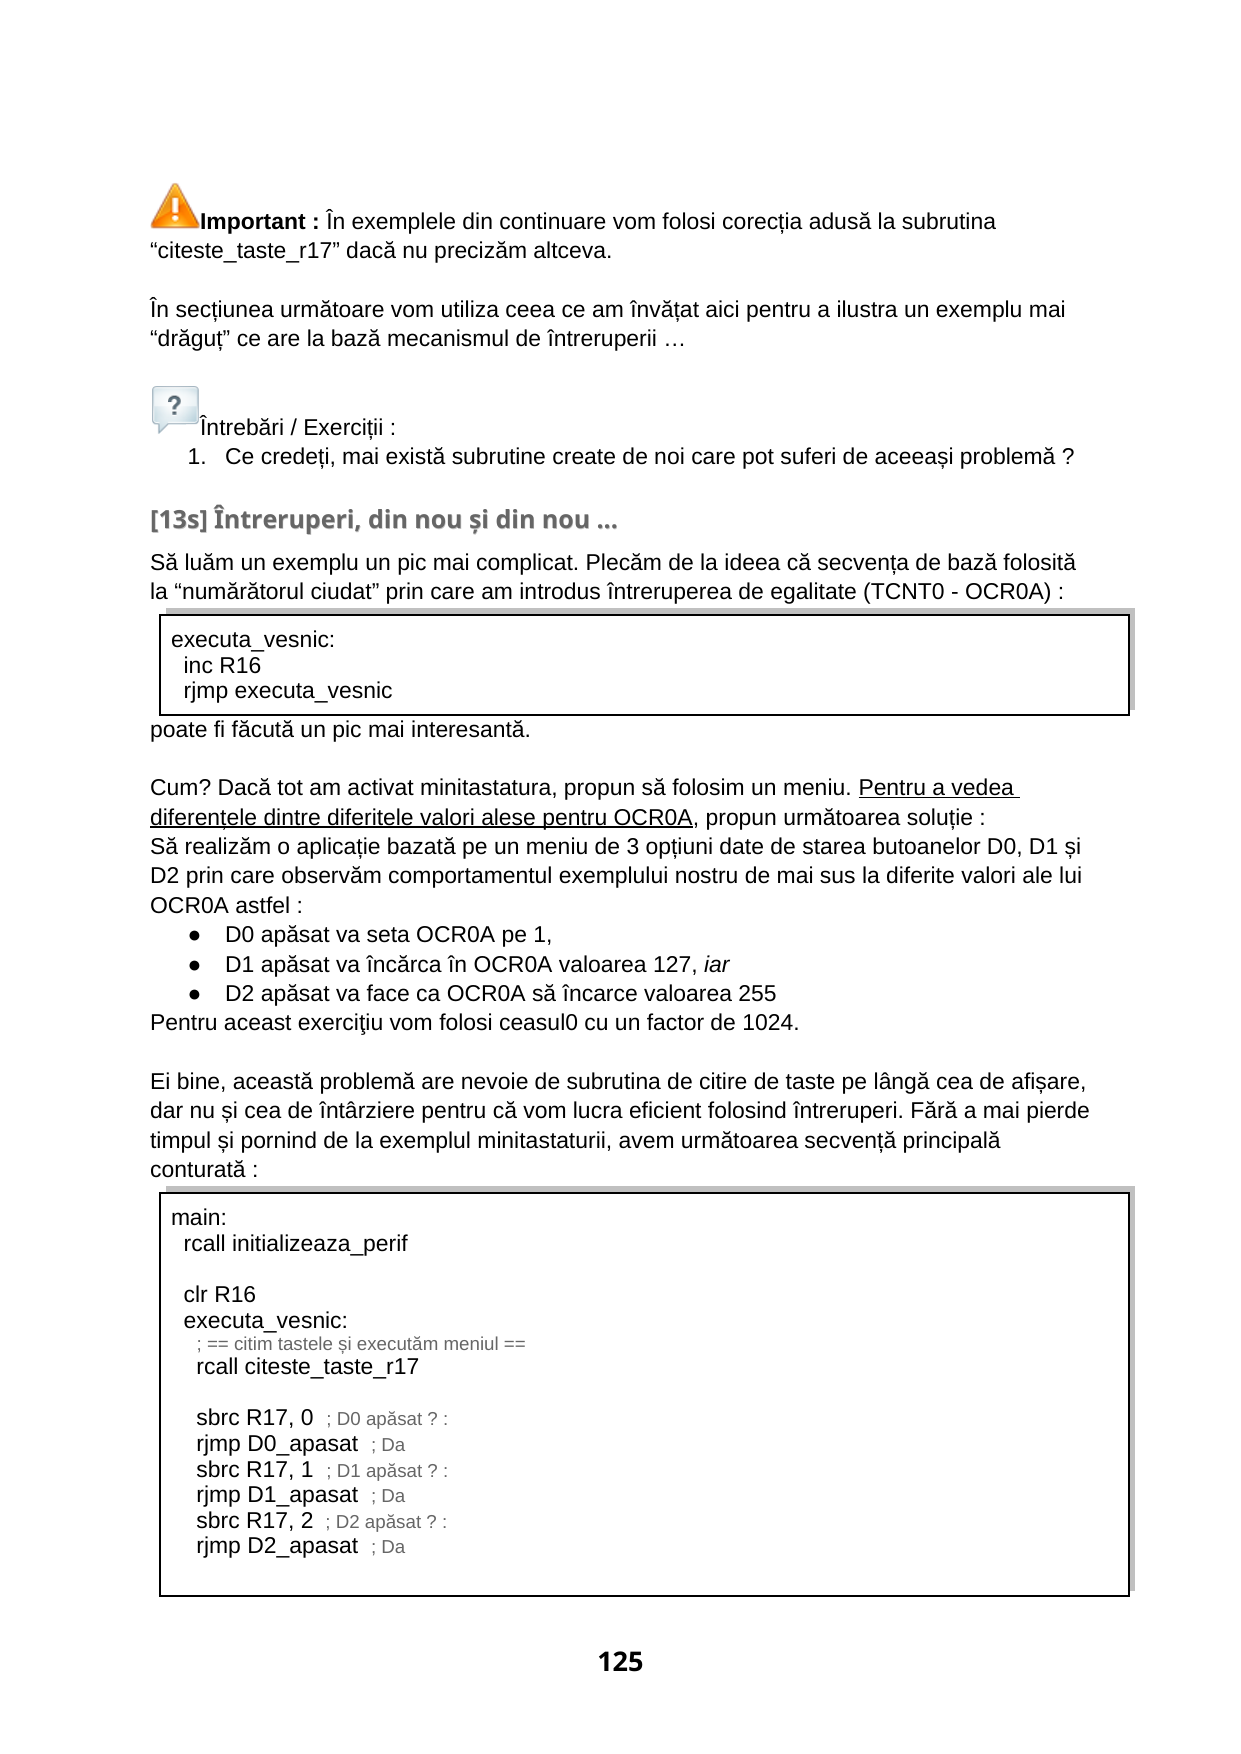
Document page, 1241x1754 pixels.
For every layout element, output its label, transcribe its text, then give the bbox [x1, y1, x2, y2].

text Să luăm un exemplu un pic mai complicat. Plecăm de la ideea că secvența de bază folosită la “numărătorul ciudat” prin care am introdus întreruperea de egalitate (TCNT0 - OCR0A) : [150, 549, 1091, 604]
text Ei bine, această problemă are nevoie de subrutina de citire de taste pe lângă cea de afișare, dar nu și cea de întârziere pentru că vom lucra eficient folosind întreruperi. Fără a mai pierde timpul și pornind de la exemplul minitastaturii, avem următoarea secvență principală conturată : [150, 1069, 1091, 1182]
text poate fi făcută un pic mai interesantă. [150, 716, 1091, 742]
picture [150, 385, 200, 435]
text Să realizăm o aplicație bazată pe un meniu de 3 opțiuni date de starea butoanelor D0, D1 și D2 prin care observăm comportamentul exemplului nostru de mai sus la diferite valori ale lui OCR0A astfel : [150, 834, 1091, 918]
list D0 apăsat va seta OCR0A pe 1, [187, 922, 1091, 947]
table_header executa_vesnic: inc R16 rjmp executa_vesnic [161, 616, 1128, 714]
picture [150, 179, 200, 230]
list D1 apăsat va încărca în OCR0A valoarea 127, iar [187, 951, 1091, 977]
text Pentru aceast exerciţiu vom folosi ceasul0 cu un factor de 1024. [150, 1010, 1091, 1036]
table_header main: rcall initializeaza_perif clr R16 executa_vesnic: ; == citim tastele și executăm meniul == rcall citeste_taste_r17 sbrc R17, 0 ; D0 apăsat ? : rjmp D0_apasat ; Da sbrc R17, 1 ; D1 apăsat ? : rjmp D1_apasat ; Da sbrc R17, 2 ; D2 apăsat ? : rjmp D2_apasat ; Da [161, 1194, 1128, 1595]
text Cum? Dacă tot am activat minitastatura, propun să folosim un meniu. Pentru a vedea diferențele dintre diferitele valori alese pentru OCR0A, propun următoarea soluție : [150, 775, 1091, 830]
list Ce credeți, mai există subrutine create de noi care pot suferi de aceeași problemă ? [187, 443, 1091, 469]
text Întrebări / Exerciții : [150, 411, 1091, 440]
subtitle [13s] Întreruperi, din nou și din nou ... [150, 502, 1091, 536]
text Important : În exemplele din continuare vom folosi corecția adusă la subrutina “citeste_taste_r17” dacă nu precizăm altceva. [150, 205, 1091, 264]
text În secțiunea următoare vom utiliza ceea ce am învățat aici pentru a ilustra un exemplu mai “drăguț” ce are la bază mecanismul de întreruperii … [150, 297, 1091, 352]
list D2 apăsat va face ca OCR0A să încarce valoarea 255 [187, 981, 1091, 1006]
